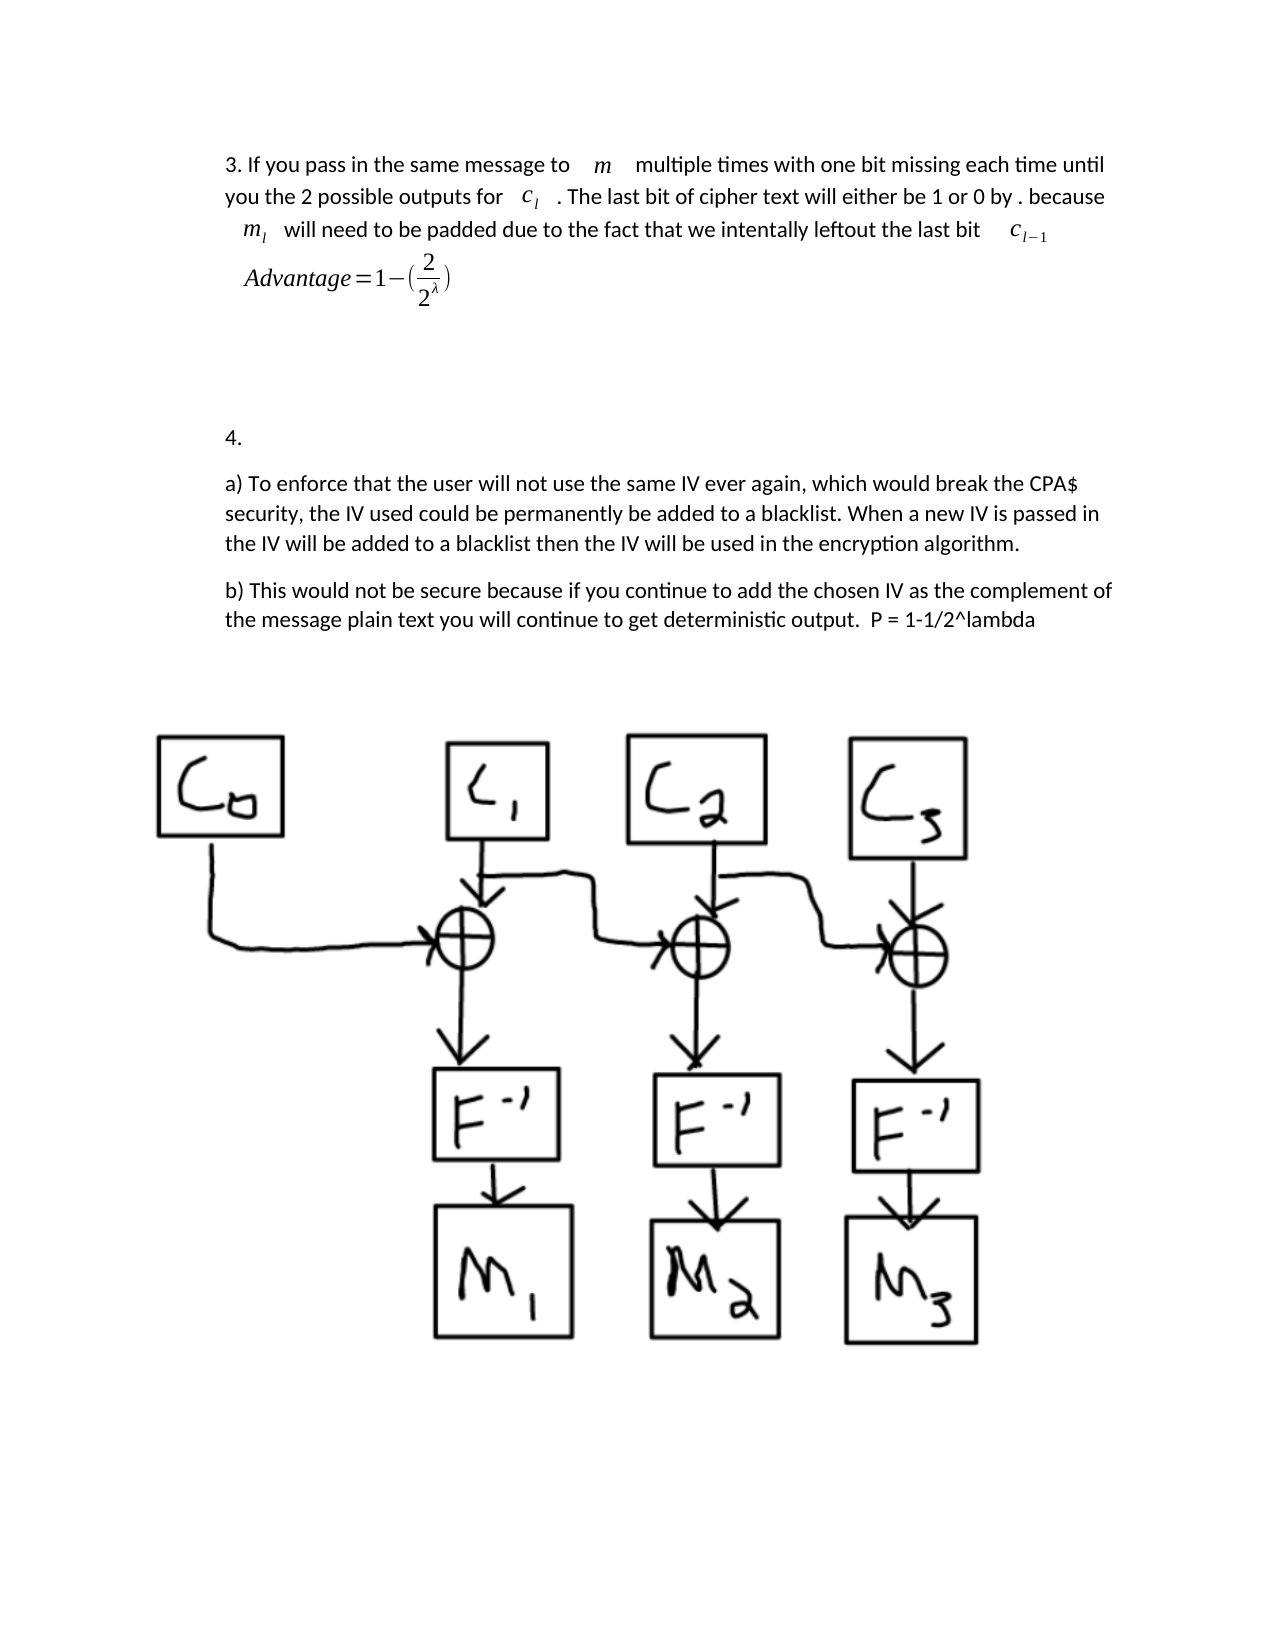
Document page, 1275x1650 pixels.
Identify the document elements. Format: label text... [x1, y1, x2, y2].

list 3. If you pass in the same message to multiple times with one bit missing each time until you the 2 possible outputs for. The last bit of cipher text will either be 1 or 0 by . because will need to be padded due to the fact that we intentally leftout the last bit [225, 150, 1125, 311]
picture [122, 683, 1113, 1405]
list 4. [225, 423, 1125, 451]
list a) To enforce that the user will not use the same IV ever again, which would break the CPA$ security, the IV used could be permanently be added to a blacklist. When a new IV is passed in the IV will be added to a blacklist then the IV will be used in the encryption algorithm. [225, 469, 1125, 557]
list b) This would not be secure because if you continue to add the chosen IV as the complement of the message plain text you will continue to get deterministic output. P = 1-1/2^lambda [225, 576, 1125, 634]
